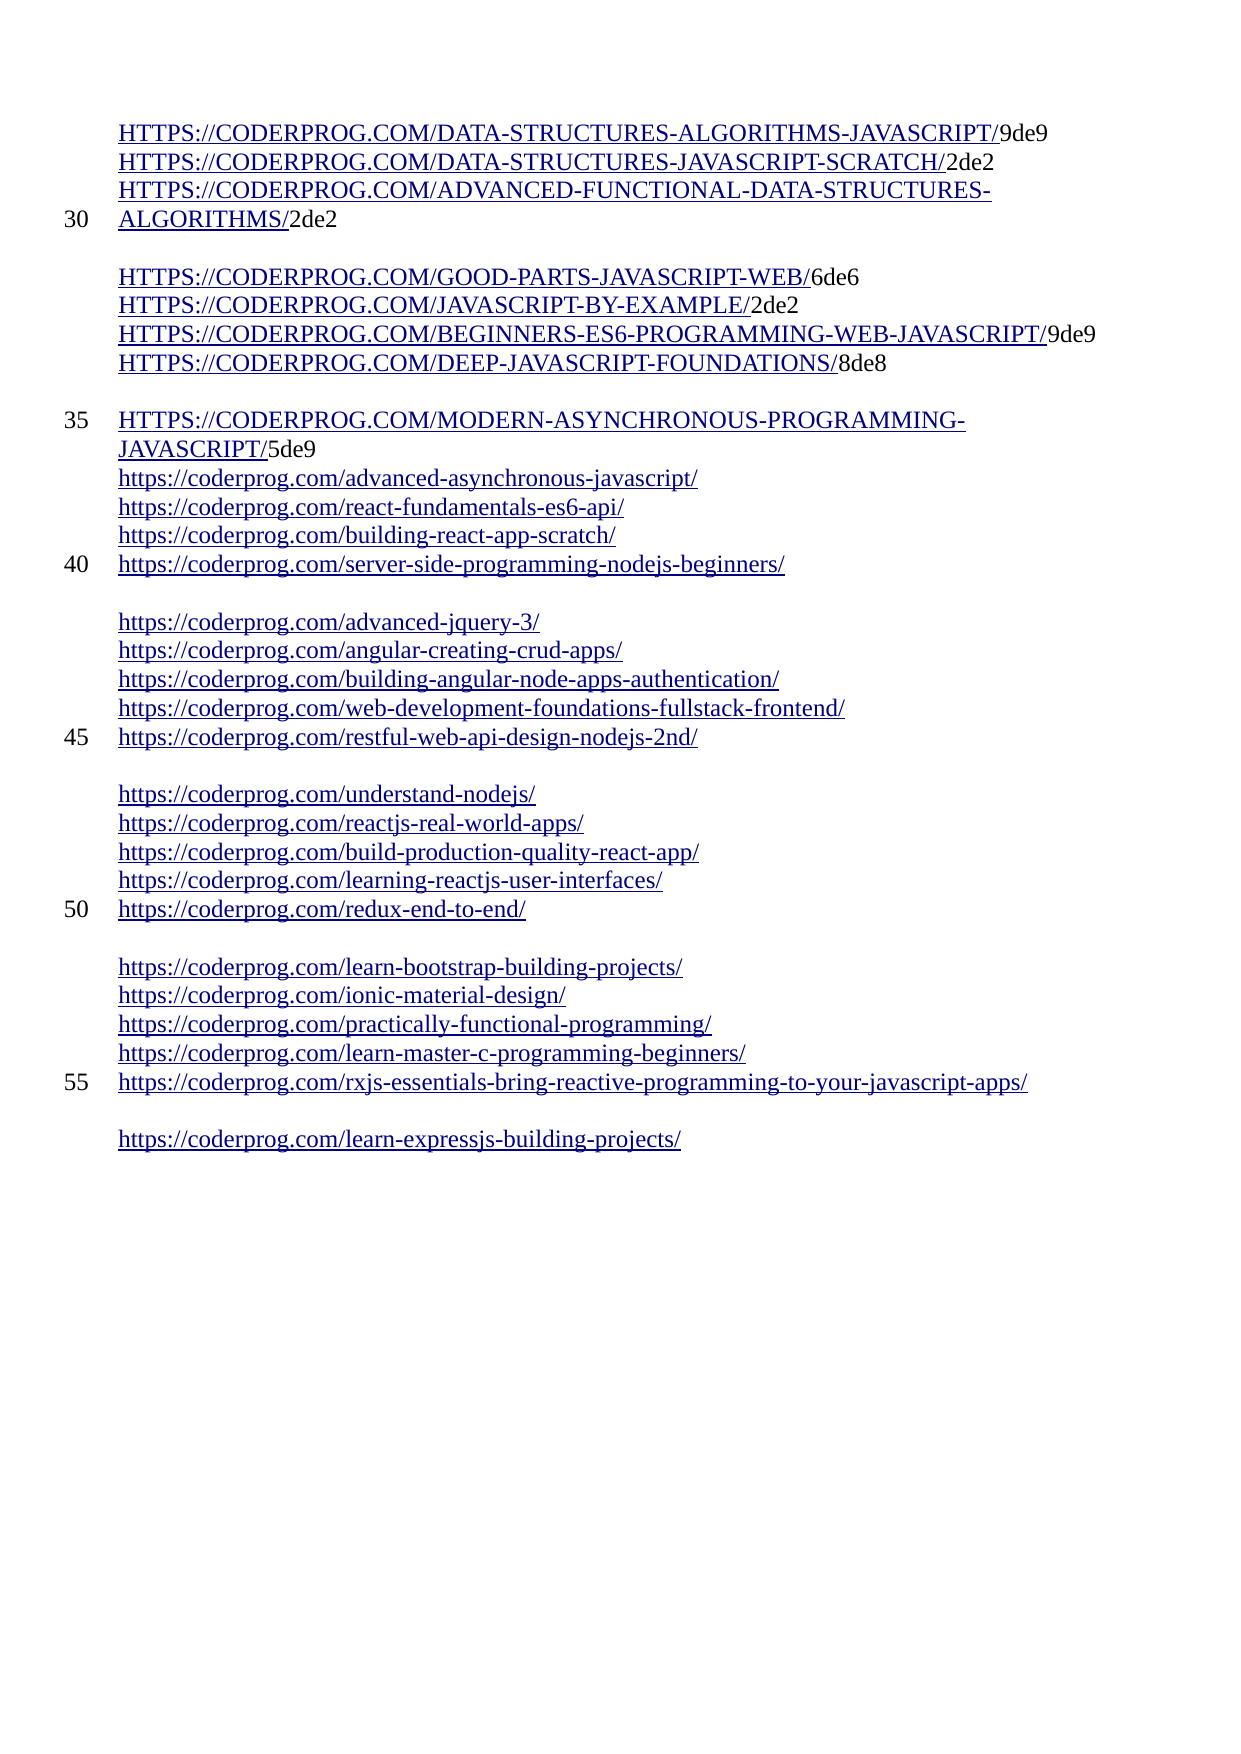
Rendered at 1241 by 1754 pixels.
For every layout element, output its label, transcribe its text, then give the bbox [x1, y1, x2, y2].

text https://coderprog.com/learn-master-c-programming-beginners/ [118, 1038, 1122, 1067]
text HTTPS://CODERPROG.COM/ADVANCED-FUNCTIONAL-DATA-STRUCTURES-ALGORITHMS/2de2 [118, 176, 1122, 233]
text https://coderprog.com/rxjs-essentials-bring-reactive-programming-to-your-javascript-apps/ [118, 1067, 1122, 1096]
text HTTPS://CODERPROG.COM/DATA-STRUCTURES-JAVASCRIPT-SCRATCH/2de2 [118, 147, 1122, 176]
text https://coderprog.com/server-side-programming-nodejs-beginners/ [118, 549, 1122, 578]
text https://coderprog.com/ionic-material-design/ [118, 981, 1122, 1009]
text HTTPS://CODERPROG.COM/JAVASCRIPT-BY-EXAMPLE/2de2 [118, 291, 1122, 319]
text HTTPS://CODERPROG.COM/BEGINNERS-ES6-PROGRAMMING-WEB-JAVASCRIPT/9de9 [118, 319, 1122, 348]
text https://coderprog.com/practically-functional-programming/ [118, 1009, 1122, 1038]
text https://coderprog.com/building-react-app-scratch/ [118, 521, 1122, 549]
text https://coderprog.com/build-production-quality-react-app/ [118, 837, 1122, 866]
text https://coderprog.com/learn-expressjs-building-projects/ [118, 1124, 1122, 1153]
text https://coderprog.com/web-development-foundations-fullstack-frontend/ [118, 693, 1122, 722]
text https://coderprog.com/restful-web-api-design-nodejs-2nd/ [118, 722, 1122, 751]
text https://coderprog.com/learning-reactjs-user-interfaces/ [118, 866, 1122, 894]
text https://coderprog.com/angular-creating-crud-apps/ [118, 636, 1122, 664]
text https://coderprog.com/advanced-asynchronous-javascript/ [118, 463, 1122, 492]
text https://coderprog.com/react-fundamentals-es6-api/ [118, 492, 1122, 521]
text HTTPS://CODERPROG.COM/DEEP-JAVASCRIPT-FOUNDATIONS/8de8 [118, 348, 1122, 377]
text https://coderprog.com/advanced-jquery-3/ [118, 607, 1122, 636]
text HTTPS://CODERPROG.COM/DATA-STRUCTURES-ALGORITHMS-JAVASCRIPT/9de9 [118, 118, 1122, 147]
text HTTPS://CODERPROG.COM/MODERN-ASYNCHRONOUS-PROGRAMMING-JAVASCRIPT/5de9 [118, 406, 1122, 463]
text https://coderprog.com/learn-bootstrap-building-projects/ [118, 952, 1122, 981]
text https://coderprog.com/building-angular-node-apps-authentication/ [118, 664, 1122, 693]
text https://coderprog.com/understand-nodejs/ [118, 779, 1122, 808]
text https://coderprog.com/redux-end-to-end/ [118, 894, 1122, 923]
text HTTPS://CODERPROG.COM/GOOD-PARTS-JAVASCRIPT-WEB/6de6 [118, 262, 1122, 291]
text https://coderprog.com/reactjs-real-world-apps/ [118, 808, 1122, 837]
